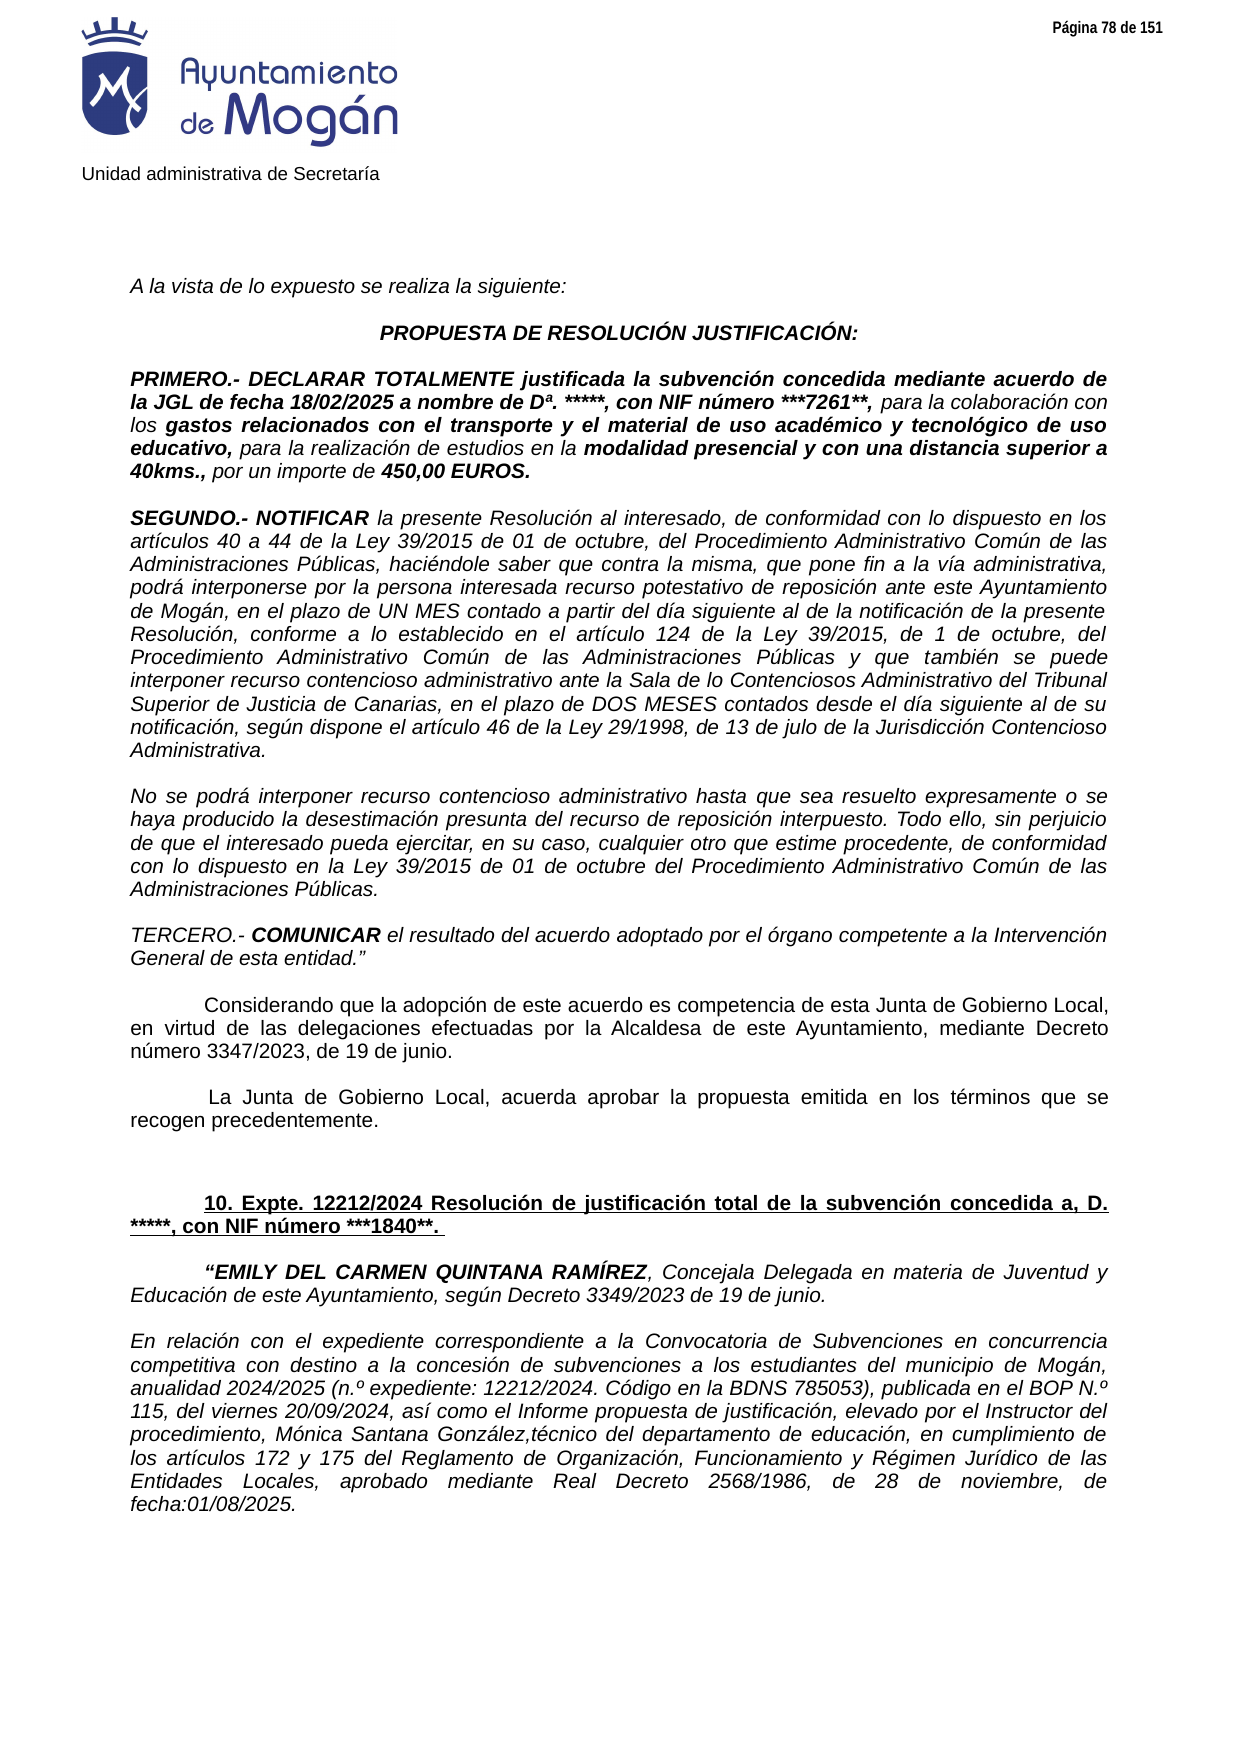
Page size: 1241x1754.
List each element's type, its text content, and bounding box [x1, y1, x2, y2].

text La Junta de Gobierno Local, acuerda aprobar la propuesta emitida en los términos que se recogen precedentemente. [130, 1086, 1110, 1132]
picture [81, 17, 398, 153]
text No se podrá interponer recurso contencioso administrativo hasta que sea resuelto expresamente o se haya producido la desestimación presunta del recurso de reposición interpuesto. Todo ello, sin perjuicio de que el interesado pueda ejercitar, en su caso, cualquier otro que estime procedente, de conformidad con lo dispuesto en la Ley 39/2015 de 01 de octubre del Procedimiento Administrativo Común de las Administraciones Públicas. [130, 785, 1110, 901]
text A la vista de lo expuesto se realiza la siguiente: [130, 275, 1110, 298]
text PROPUESTA DE RESOLUCIÓN JUSTIFICACIÓN: [130, 321, 1110, 344]
text Considerando que la adopción de este acuerdo es competencia de esta Junta de Gobierno Local, en virtud de las delegaciones efectuadas por la Alcaldesa de este Ayuntamiento, mediante Decreto número 3347/2023, de 19 de junio. [130, 993, 1110, 1063]
text “EMILY DEL CARMEN QUINTANA RAMÍREZ, Concejala Delegada en materia de Juventud y Educación de este Ayuntamiento, según Decreto 3349/2023 de 19 de junio. [130, 1261, 1110, 1307]
text PRIMERO.- DECLARAR TOTALMENTE justificada la subvención concedida mediante acuerdo de la JGL de fecha 18/02/2025 a nombre de Dª. *****, con NIF número ***7261**, para la colaboración con los gastos relacionados con el transporte y el material de uso académico y tecnológico de uso educativo, para la realización de estudios en la modalidad presencial y con una distancia superior a 40kms., por un importe de 450,00 EUROS. [130, 367, 1110, 483]
text En relación con el expediente correspondiente a la Convocatoria de Subvenciones en concurrencia competitiva con destino a la concesión de subvenciones a los estudiantes del municipio de Mogán, anualidad 2024/2025 (n.º expediente: 12212/2024. Código en la BDNS 785053), publicada en el BOP N.º 115, del viernes 20/09/2024, así como el Informe propuesta de justificación, elevado por el Instructor del procedimiento, Mónica Santana González,técnico del departamento de educación, en cumplimiento de los artículos 172 y 175 del Reglamento de Organización, Funcionamiento y Régimen Jurídico de las Entidades Locales, aprobado mediante Real Decreto 2568/1986, de 28 de noviembre, de fecha:01/08/2025. [130, 1330, 1110, 1516]
text 10. Expte. 12212/2024 Resolución de justificación total de la subvención concedida a, D. *****, con NIF número ***1840**. [130, 1191, 1110, 1238]
text TERCERO.- COMUNICAR el resultado del acuerdo adoptado por el órgano competente a la Intervención General de esta entidad.” [130, 924, 1110, 970]
text SEGUNDO.- NOTIFICAR la presente Resolución al interesado, de conformidad con lo dispuesto en los artículos 40 a 44 de la Ley 39/2015 de 01 de octubre, del Procedimiento Administrativo Común de las Administraciones Públicas, haciéndole saber que contra la misma, que pone fin a la vía administrativa, podrá interponerse por la persona interesada recurso potestativo de reposición ante este Ayuntamiento de Mogán, en el plazo de UN MES contado a partir del día siguiente al de la notificación de la presente Resolución, conforme a lo establecido en el artículo 124 de la Ley 39/2015, de 1 de octubre, del Procedimiento Administrativo Común de las Administraciones Públicas y que también se puede interponer recurso contencioso administrativo ante la Sala de lo Contenciosos Administrativo del Tribunal Superior de Justicia de Canarias, en el plazo de DOS MESES contados desde el día siguiente al de su notificación, según dispone el artículo 46 de la Ley 29/1998, de 13 de julo de la Jurisdicción Contencioso Administrativa. [130, 506, 1110, 762]
